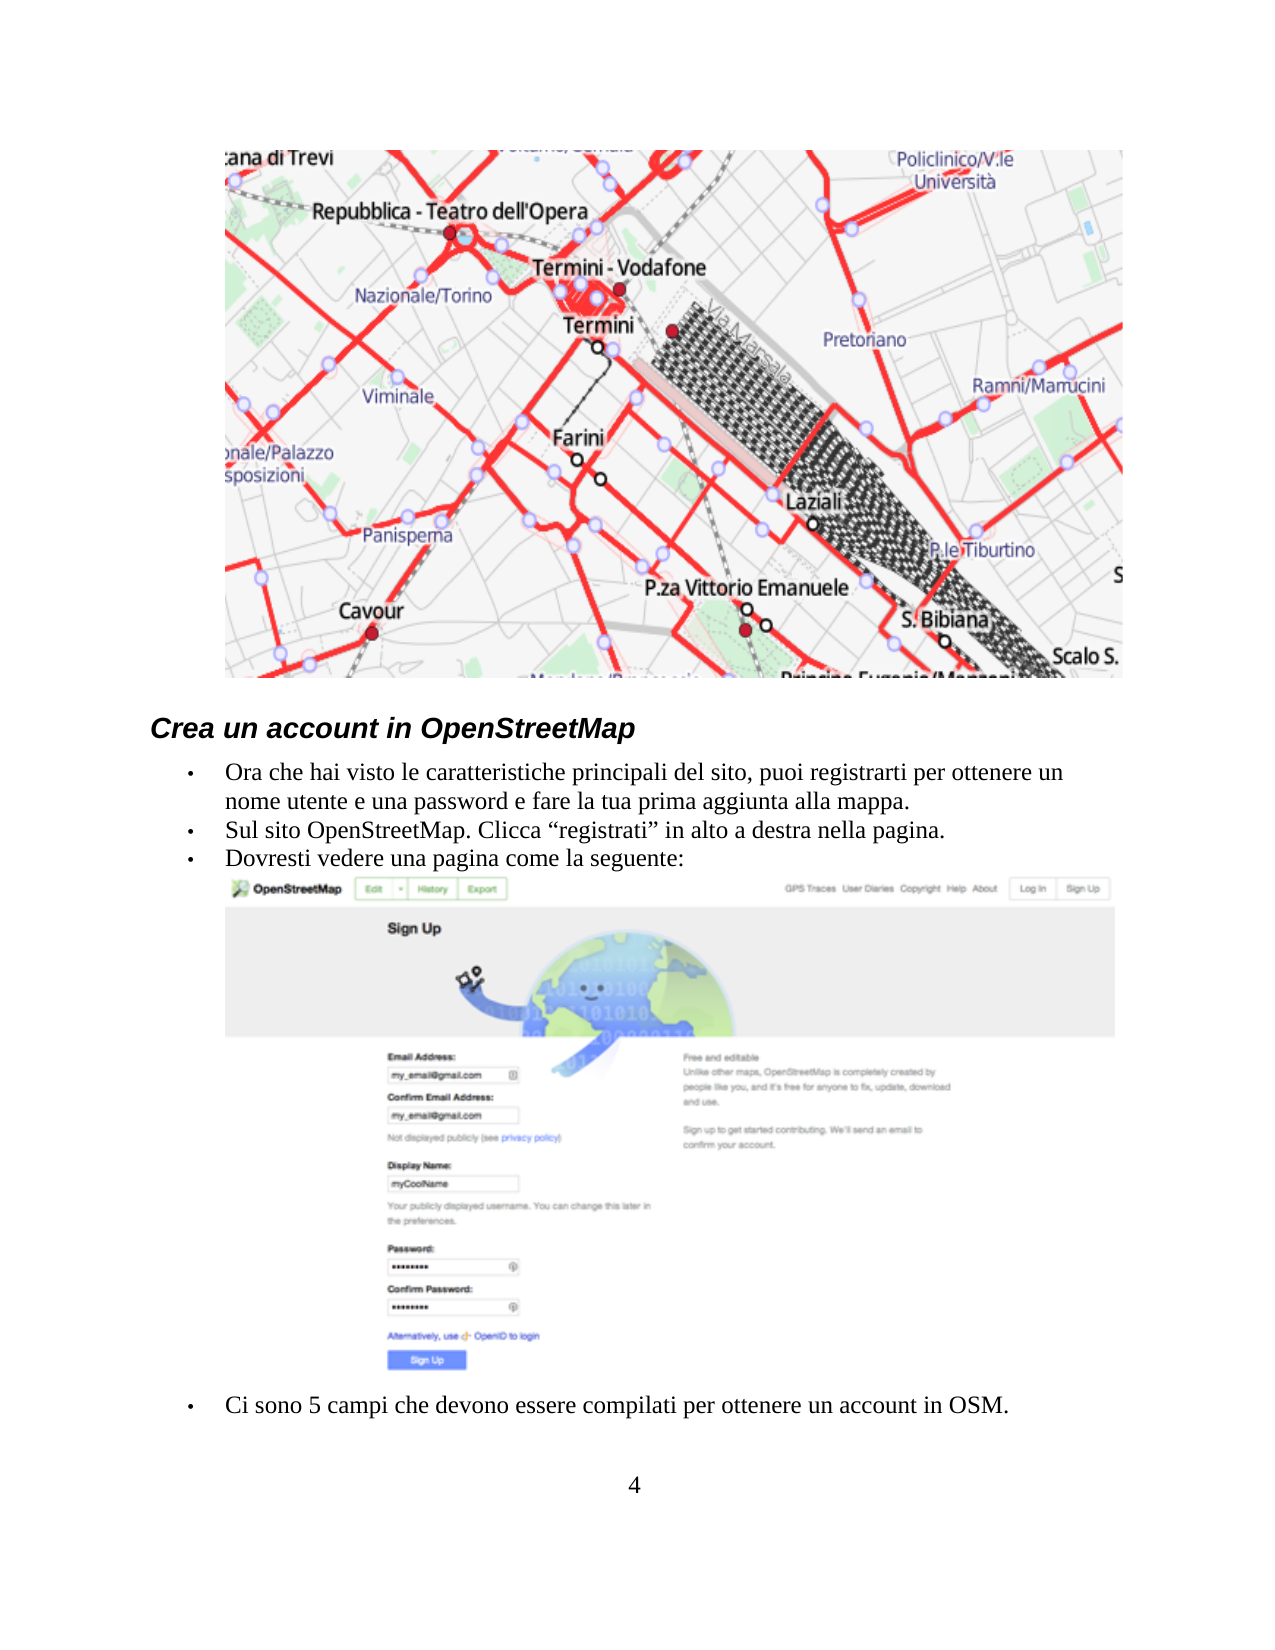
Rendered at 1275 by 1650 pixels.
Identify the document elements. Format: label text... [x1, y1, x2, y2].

subtitle Crea un account in OpenStreetMap [150, 711, 1125, 745]
picture [225, 872, 1115, 1391]
picture [225, 150, 1123, 678]
list Dovresti vedere una pagina come la seguente: [187, 843, 1125, 872]
list Ci sono 5 campi che devono essere compilati per ottenere un account in OSM. [187, 1390, 1125, 1419]
list Sul sito OpenStreetMap. Clicca “registrati” in alto a destra nella pagina. [187, 815, 1125, 843]
list Ora che hai visto le caratteristiche principali del sito, puoi registrarti per ottenere un nome utente e una password e fare la tua prima aggiunta alla mappa. [187, 757, 1125, 815]
